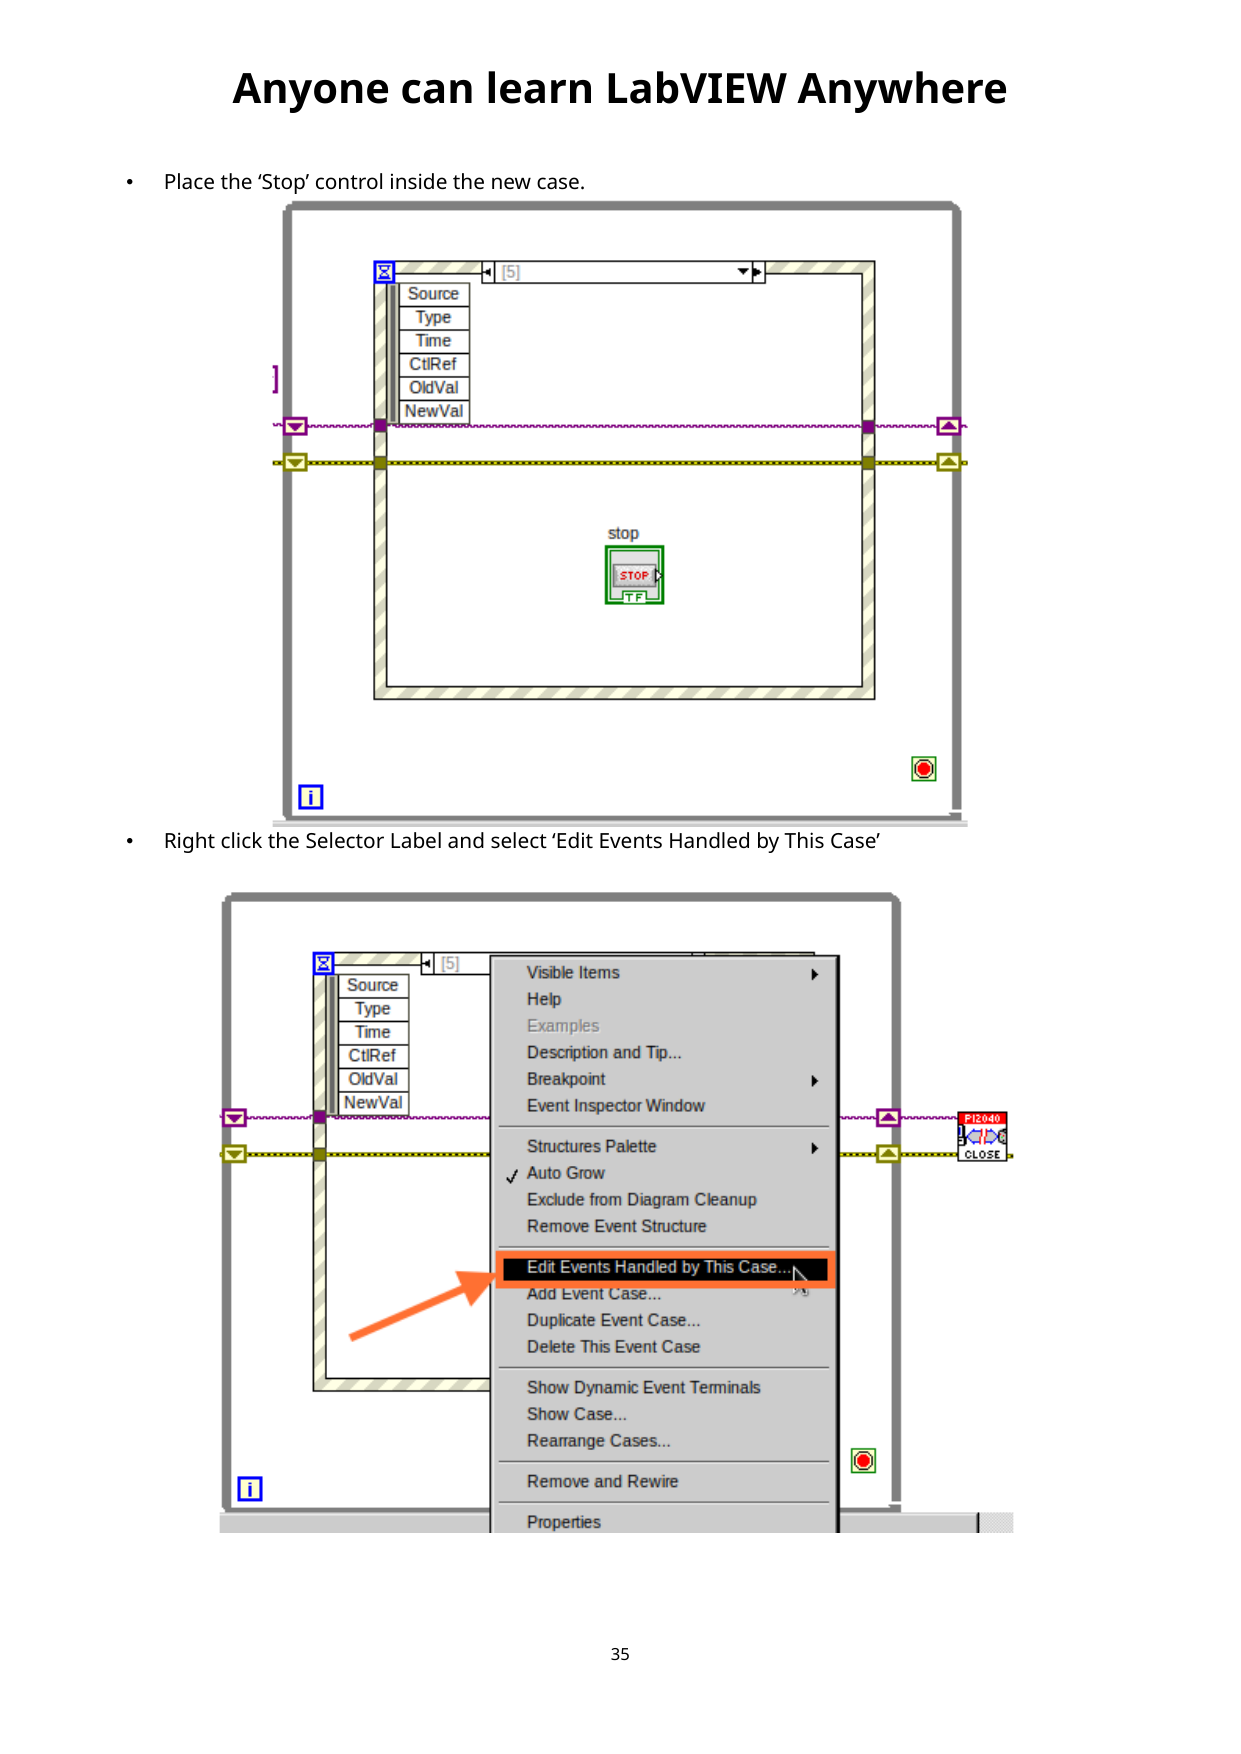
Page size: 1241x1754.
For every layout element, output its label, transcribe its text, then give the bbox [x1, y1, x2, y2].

list Place the ‘Stop’ control inside the new case. [126, 167, 1152, 195]
picture [219, 892, 1014, 1533]
picture [272, 195, 968, 827]
list Right click the Selector Label and select ‘Edit Events Handled by This Case’ [126, 827, 1152, 855]
